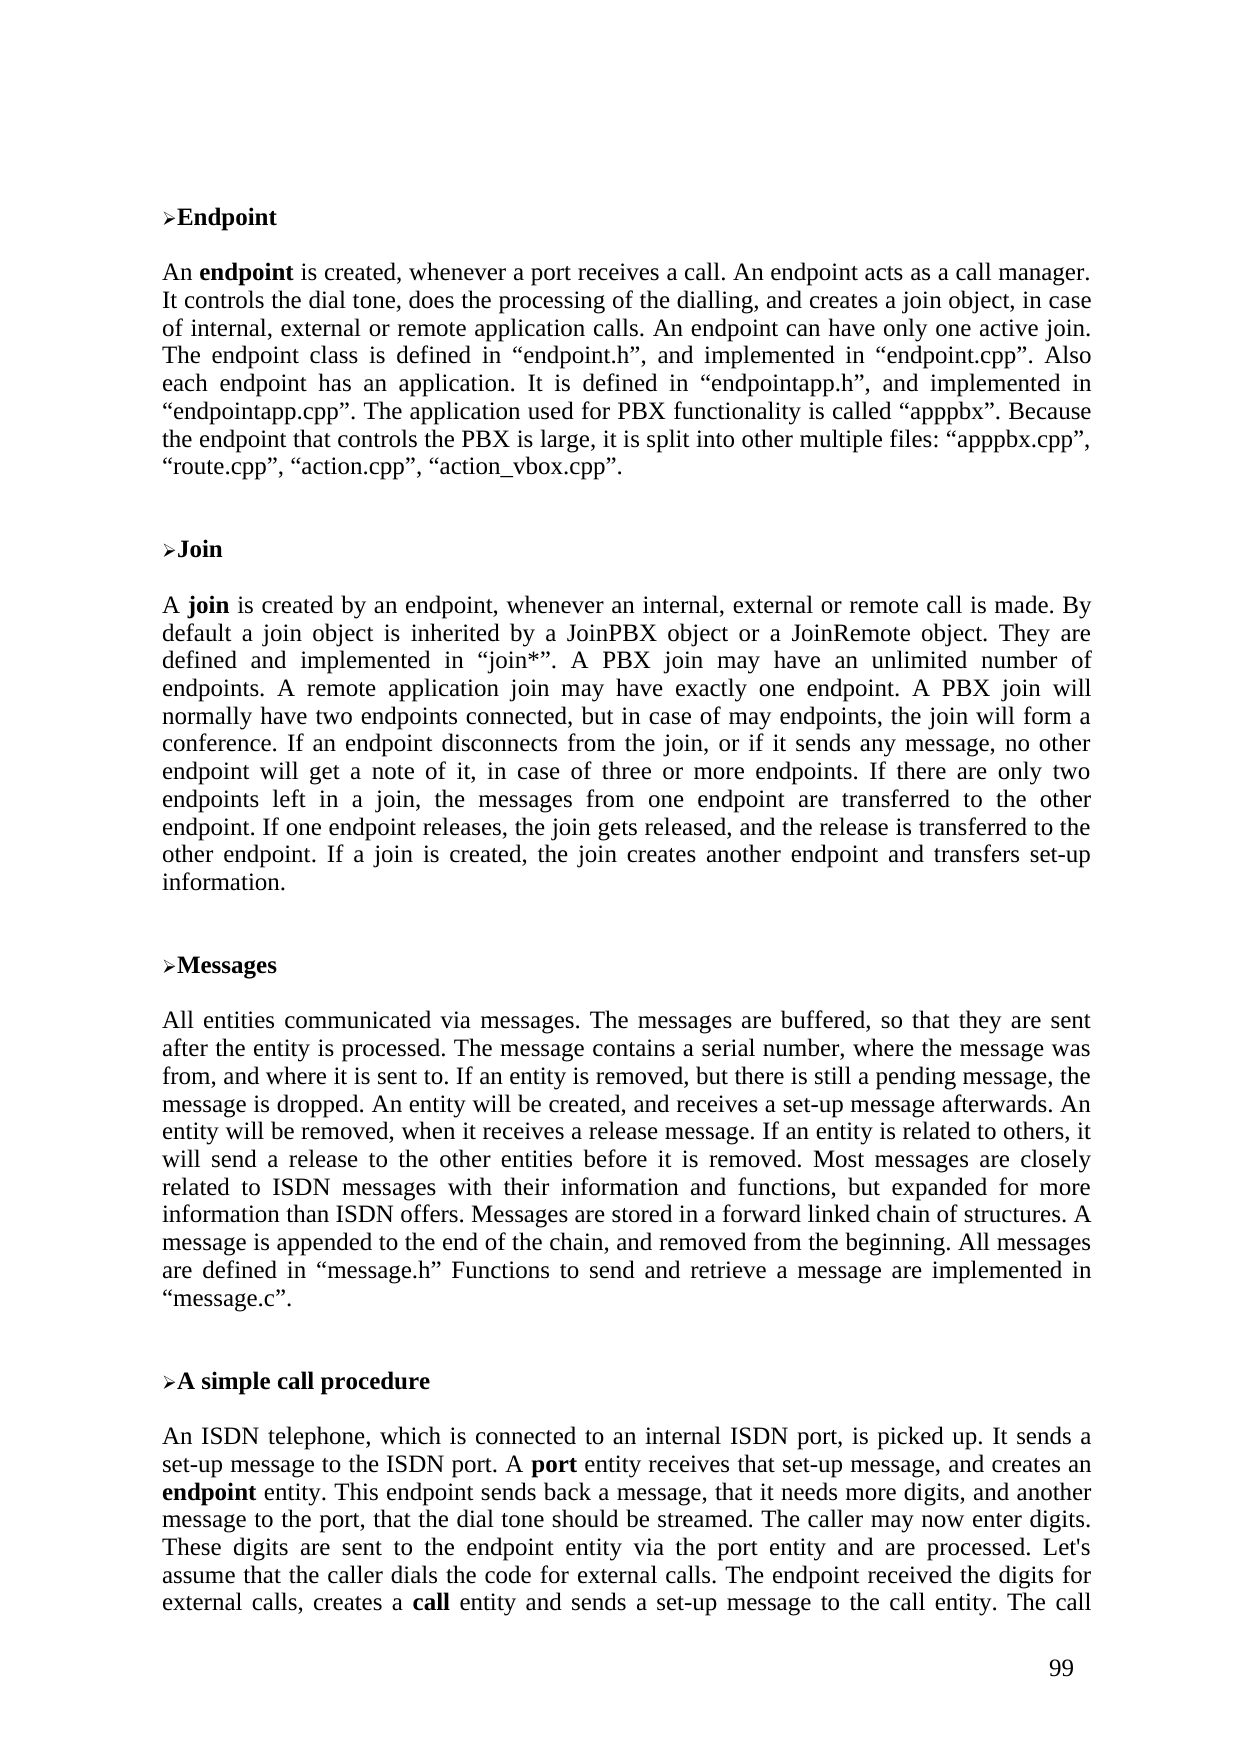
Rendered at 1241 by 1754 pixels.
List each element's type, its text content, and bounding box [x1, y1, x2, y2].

list Endpoint [162, 203, 1092, 231]
list Messages [162, 951, 1092, 979]
list A simple call procedure [162, 1367, 1092, 1394]
list Join [162, 536, 1092, 563]
text A join is created by an endpoint, whenever an internal, external or remote call is made. By default a join object is inherited by a JoinPBX object or a JoinRemote object. They are defined and implemented in “join*”. A PBX join may have an unlimited number of endpoints. A remote application join may have exactly one endpoint. A PBX join will normally have two endpoints connected, but in case of may endpoints, the join will form a conference. If an endpoint disconnects from the join, or if it sends any message, no other endpoint will get a note of it, in case of three or more endpoints. If there are only two endpoints left in a join, the messages from one endpoint are transferred to the other endpoint. If one endpoint releases, the join gets released, and the release is transferred to the other endpoint. If a join is created, the join creates another endpoint and transfers set-up information. [162, 591, 1092, 896]
text An ISDN telephone, which is connected to an internal ISDN port, is picked up. It sends a set-up message to the ISDN port. A port entity receives that set-up message, and creates an endpoint entity. This endpoint sends back a message, that it needs more digits, and another message to the port, that the dial tone should be streamed. The caller may now enter digits. These digits are sent to the endpoint entity via the port entity and are processed. Let's assume that the caller dials the code for external calls. The endpoint received the digits for external calls, creates a call entity and sends a set-up message to the call entity. The call [162, 1422, 1092, 1616]
text An endpoint is created, whenever a port receives a call. An endpoint acts as a call manager. It controls the dial tone, does the processing of the dialling, and creates a join object, in case of internal, external or remote application calls. An endpoint can have only one active join. The endpoint class is defined in “endpoint.h”, and implemented in “endpoint.cpp”. Also each endpoint has an application. It is defined in “endpointapp.h”, and implemented in “endpointapp.cpp”. The application used for PBX functionality is called “apppbx”. Because the endpoint that controls the PBX is large, it is split into other multiple files: “apppbx.cpp”, “route.cpp”, “action.cpp”, “action_vbox.cpp”. [162, 258, 1092, 480]
text All entities communicated via messages. The messages are buffered, so that they are sent after the entity is processed. The message contains a serial number, where the message was from, and where it is sent to. If an entity is removed, but there is still a pending message, the message is dropped. An entity will be created, and receives a set-up message afterwards. An entity will be removed, when it receives a release message. If an entity is related to others, it will send a release to the other entities before it is removed. Most messages are closely related to ISDN messages with their information and functions, but expanded for more information than ISDN offers. Messages are stored in a forward linked chain of structures. A message is appended to the end of the chain, and removed from the beginning. All messages are defined in “message.h” Functions to send and retrieve a message are implemented in “message.c”. [162, 1007, 1092, 1311]
